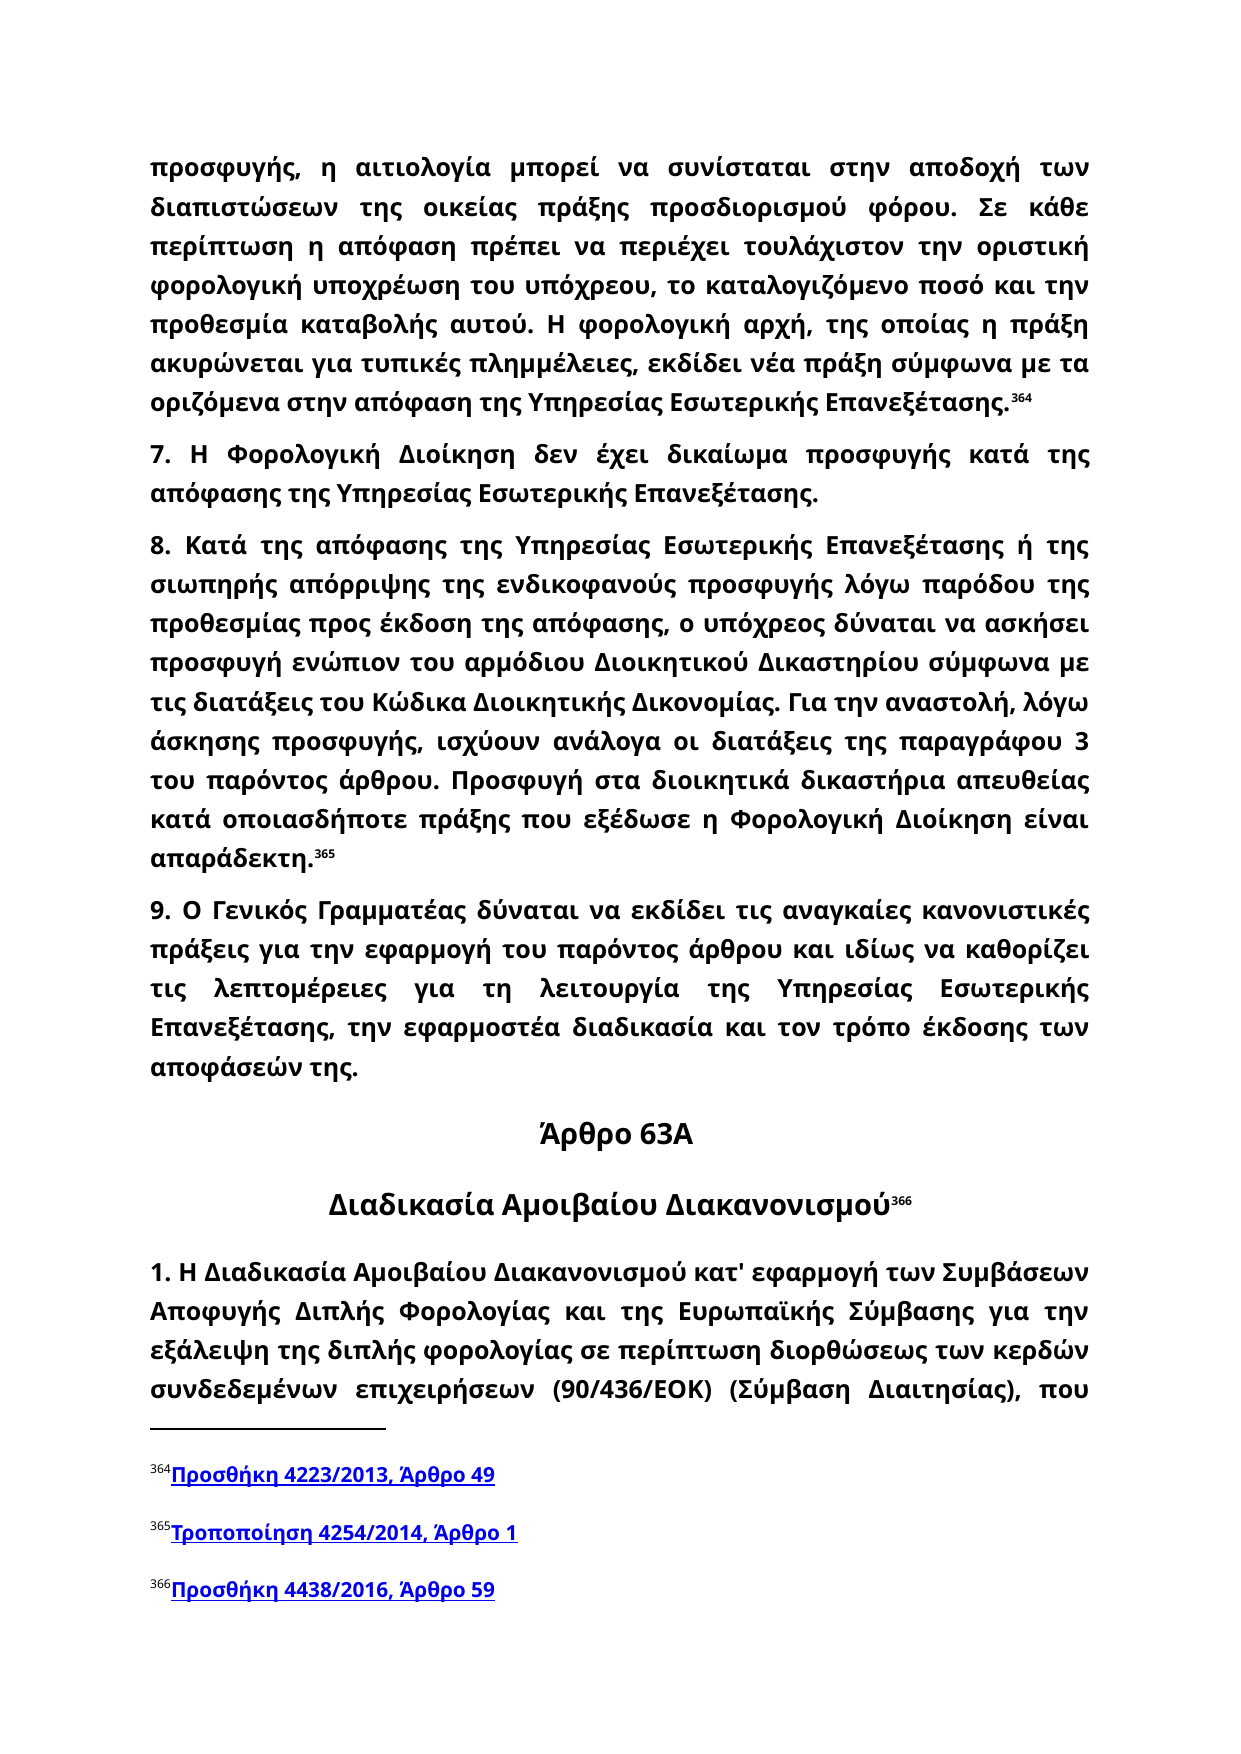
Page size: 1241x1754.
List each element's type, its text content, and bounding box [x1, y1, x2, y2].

text Προσθήκη 4438/2016, Άρθρο 59 [150, 1576, 1090, 1604]
subtitle Άρθρο 63Α [150, 1113, 1090, 1153]
text Τροποποίηση 4254/2014, Άρθρο 1 [150, 1518, 1090, 1546]
text 7. Η Φορολογική Διοίκηση δεν έχει δικαίωμα προσφυγής κατά της απόφασης της Υπηρεσίας Εσωτερικής Επανεξέτασης. [150, 437, 1090, 510]
text 9. Ο Γενικός Γραμματέας δύναται να εκδίδει τις αναγκαίες κανονιστικές πράξεις για την εφαρμογή του παρόντος άρθρου και ιδίως να καθορίζει τις λεπτομέρειες για τη λειτουργία της Υπηρεσίας Εσωτερικής Επανεξέτασης, την εφαρμοστέα διαδικασία και τον τρόπο έκδοσης των αποφάσεών της. [150, 892, 1090, 1083]
subtitle Διαδικασία Αμοιβαίου Διακανονισμού [150, 1184, 1090, 1224]
text Προσθήκη 4223/2013, Άρθρο 49 [150, 1460, 1090, 1489]
text 1. Η Διαδικασία Αμοιβαίου Διακανονισμού κατ' εφαρμογή των Συμβάσεων Αποφυγής Διπλής Φορολογίας και της Ευρωπαϊκής Σύμβασης για την εξάλειψη της διπλής φορολογίας σε περίπτωση διορθώσεως των κερδών συνδεδεμένων επιχειρήσεων (90/436/ΕΟΚ) (Σύμβαση Διαιτησίας), που [150, 1254, 1090, 1406]
text προσφυγής, η αιτιολογία μπορεί να συνίσταται στην αποδοχή των διαπιστώσεων της οικείας πράξης προσδιορισμού φόρου. Σε κάθε περίπτωση η απόφαση πρέπει να περιέχει τουλάχιστον την οριστική φορολογική υποχρέωση του υπόχρεου, το καταλογιζόμενο ποσό και την προθεσμία καταβολής αυτού. Η φορολογική αρχή, της οποίας η πράξη ακυρώνεται για τυπικές πλημμέλειες, εκδίδει νέα πράξη σύμφωνα με τα οριζόμενα στην απόφαση της Υπηρεσίας Εσωτερικής Επανεξέτασης. [150, 150, 1090, 419]
text 8. Κατά της απόφασης της Υπηρεσίας Εσωτερικής Επανεξέτασης ή της σιωπηρής απόρριψης της ενδικοφανούς προσφυγής λόγω παρόδου της προθεσμίας προς έκδοση της απόφασης, ο υπόχρεος δύναται να ασκήσει προσφυγή ενώπιον του αρμόδιου Διοικητικού Δικαστηρίου σύμφωνα με τις διατάξεις του Κώδικα Διοικητικής Δικονομίας. Για την αναστολή, λόγω άσκησης προσφυγής, ισχύουν ανάλογα οι διατάξεις της παραγράφου 3 του παρόντος άρθρου. Προσφυγή στα διοικητικά δικαστήρια απευθείας κατά οποιασδήποτε πράξης που εξέδωσε η Φορολογική Διοίκηση είναι απαράδεκτη. [150, 527, 1090, 875]
